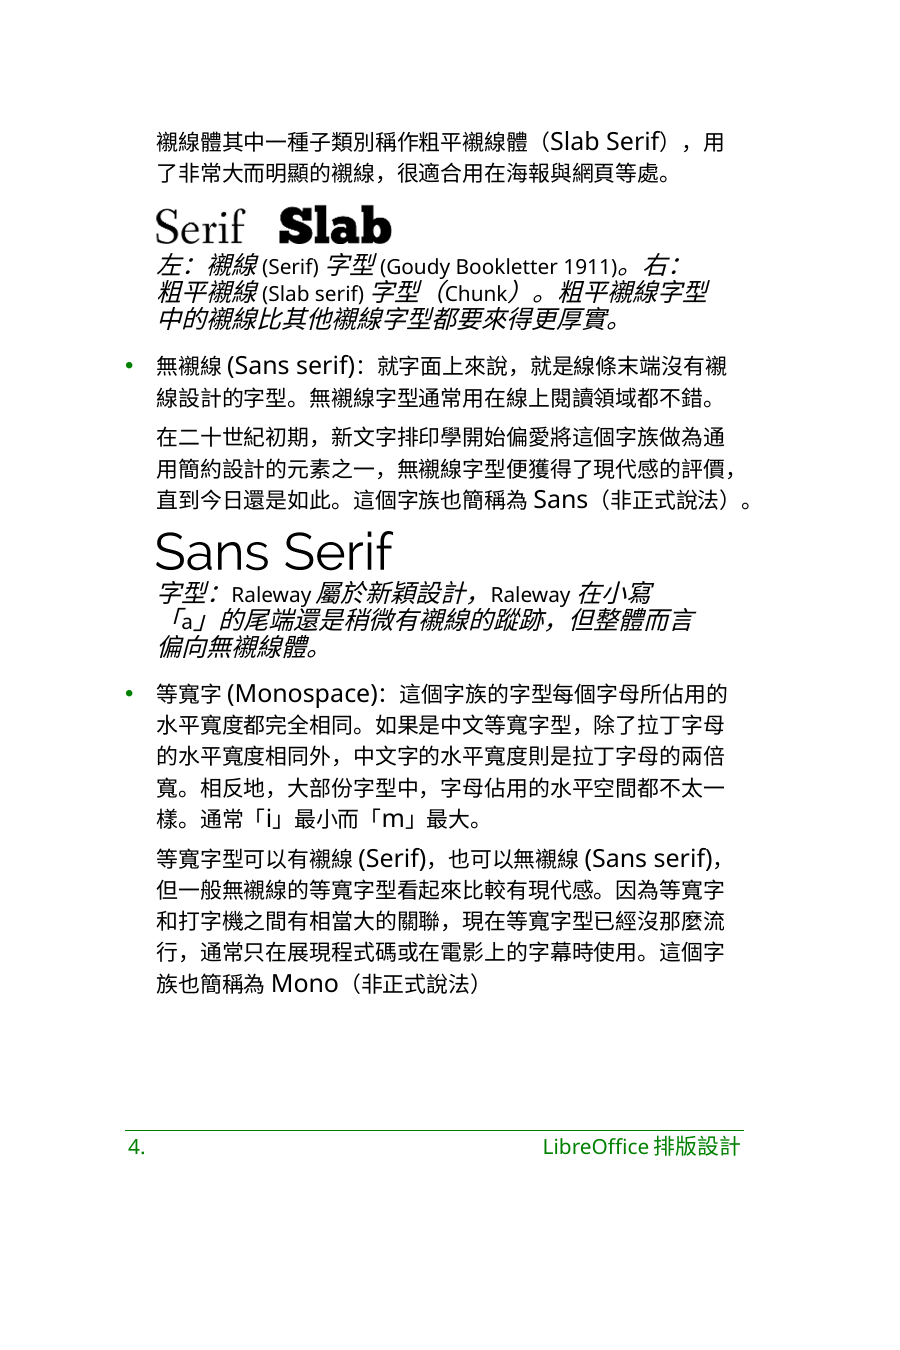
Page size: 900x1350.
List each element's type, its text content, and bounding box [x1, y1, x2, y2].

list 無襯線 (Sans serif)：就字面上來說，就是線條末端沒有襯線設計的字型。無襯線字型通常用在線上閱讀領域都不錯。 [125, 350, 744, 412]
text 等寬字型可以有襯線 (Serif)，也可以無襯線 (Sans serif)，但一般無襯線的等寬字型看起來比較有現代感。因為等寬字和打字機之間有相當大的關聯，現在等寬字型已經沒那麼流行，通常只在展現程式碼或在電影上的字幕時使用。這個字族也簡稱為 Mono（非正式說法） [156, 842, 744, 998]
text 襯線體其中一種子類別稱作粗平襯線體（Slab Serif），用了非常大而明顯的襯線，很適合用在海報與網頁等處。 [156, 125, 744, 187]
picture [156, 203, 392, 244]
table_cell 左：襯線 (Serif) 字型 (Goudy Bookletter 1911)。右：粗平襯線 (Slab serif) 字型（Chunk）。粗平襯線字型中的襯線比其他襯線字型都要來得更厚實。 [156, 245, 712, 334]
table_header [156, 203, 712, 245]
text 在二十世紀初期，新文字排印學開始偏愛將這個字族做為通用簡約設計的元素之一，無襯線字型便獲得了現代感的評價，直到今日還是如此。這個字族也簡稱為 Sans（非正式說法）。 [156, 421, 744, 514]
list 等寬字 (Monospace)：這個字族的字型每個字母所佔用的水平寬度都完全相同。如果是中文等寬字型，除了拉丁字母的水平寬度相同外，中文字的水平寬度則是拉丁字母的兩倍寬。相反地，大部份字型中，字母佔用的水平空間都不太一樣。通常「i」最小而「m」最大。 [125, 677, 744, 834]
table_header [156, 530, 712, 573]
table_cell 字型：Raleway屬於新穎設計，Raleway 在小寫「a」的尾端還是稍微有襯線的蹤跡，但整體而言偏向無襯線體。 [156, 573, 712, 662]
picture [156, 530, 394, 571]
